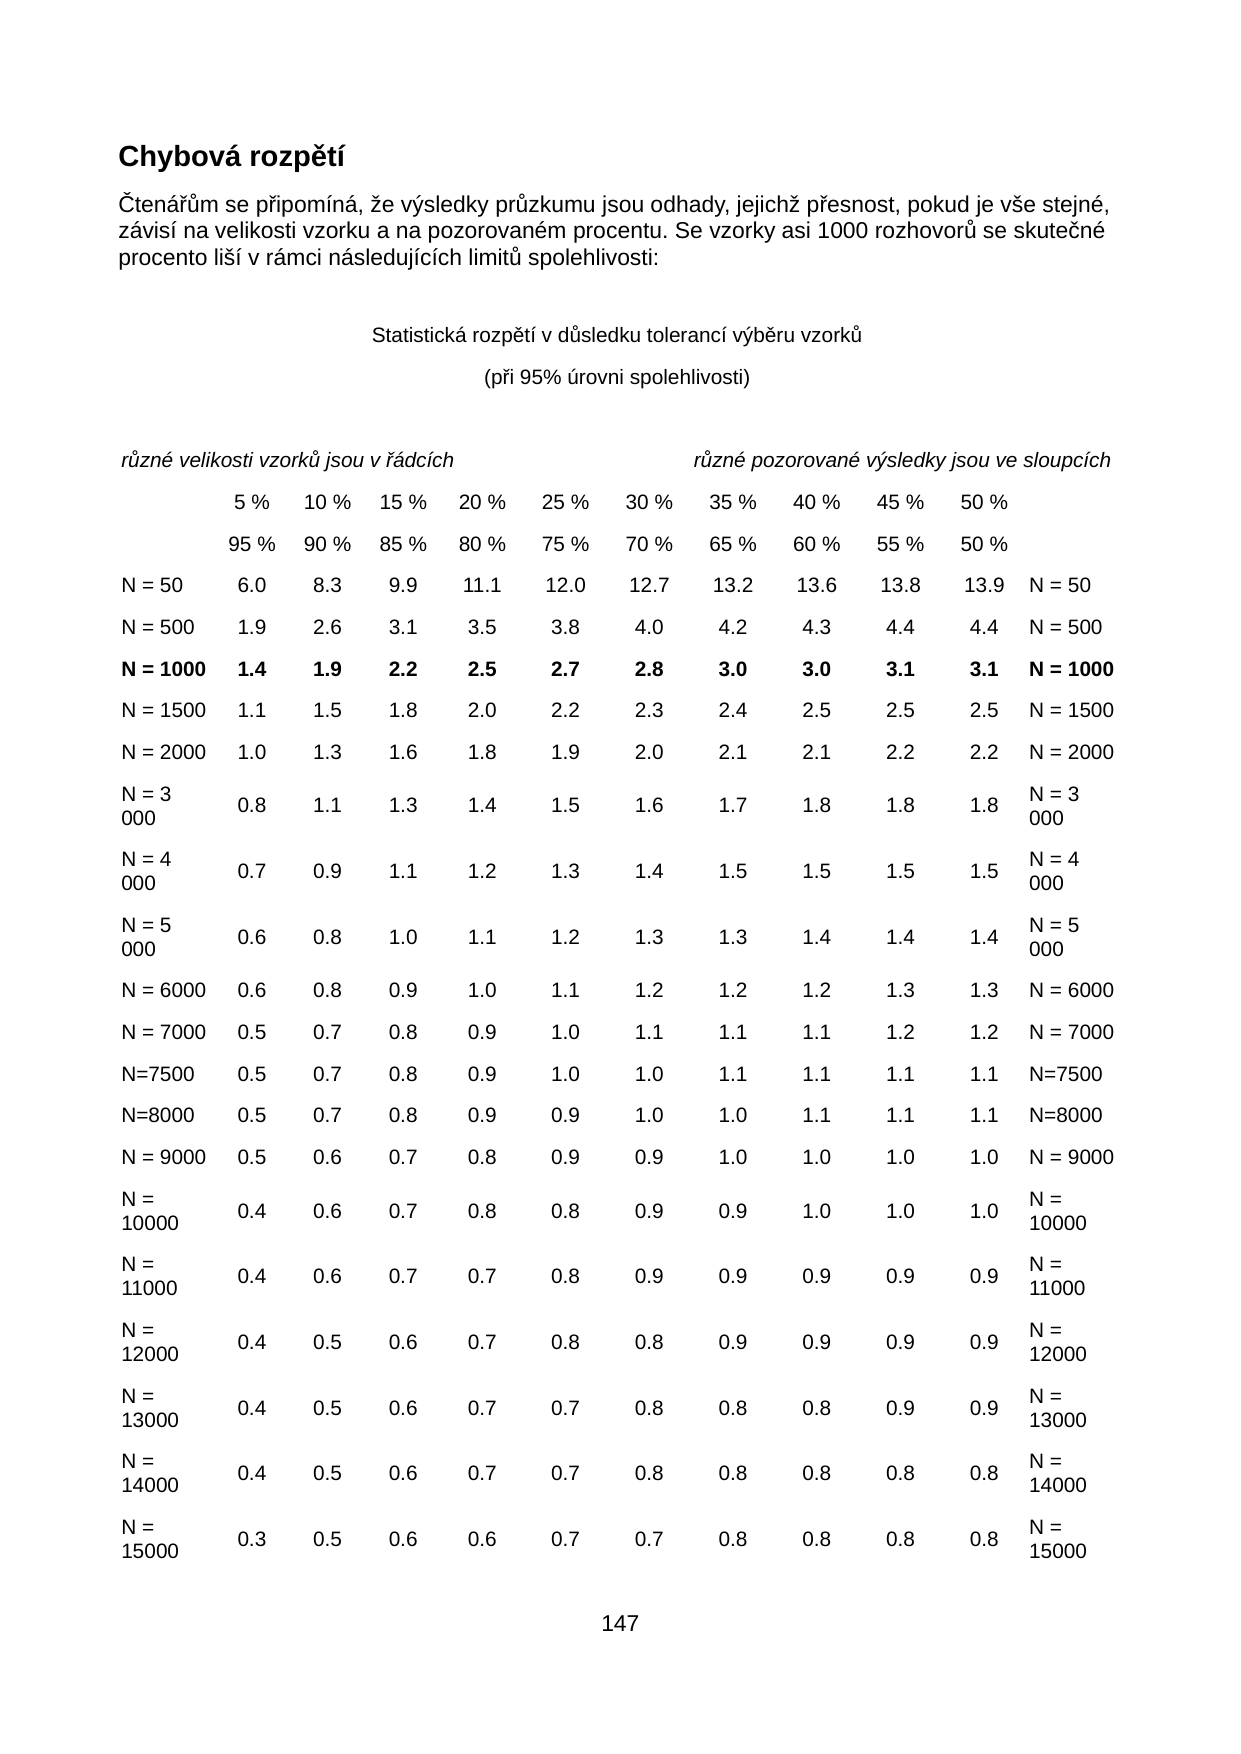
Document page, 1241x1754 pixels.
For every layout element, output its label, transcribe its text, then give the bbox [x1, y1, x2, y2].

table_cell N = 15000 [1026, 1506, 1122, 1571]
table_cell N = 5 000 [1026, 904, 1122, 969]
table_cell 0,7 [365, 1178, 441, 1243]
table_cell 1,0 [859, 1136, 942, 1178]
table_cell 85 % [365, 523, 441, 564]
table_cell 0,8 [365, 1053, 441, 1094]
table_cell 1,0 [365, 904, 441, 969]
table_cell 0,7 [607, 1506, 691, 1571]
table_cell 0,7 [441, 1440, 523, 1506]
table_cell 0,5 [214, 1011, 289, 1053]
table_cell 0,9 [441, 1053, 523, 1094]
table_cell N=7500 [118, 1053, 214, 1094]
table_cell 3,1 [859, 648, 942, 689]
table_cell 1,5 [859, 838, 942, 904]
table_cell 2,5 [942, 689, 1026, 731]
table_cell 0,8 [524, 1178, 607, 1243]
table_cell 0,7 [365, 1243, 441, 1309]
table_cell 0,8 [607, 1309, 691, 1374]
table_cell [607, 398, 691, 439]
table_cell 0,9 [441, 1094, 523, 1136]
table_cell 0,4 [214, 1178, 289, 1243]
table_header [1026, 314, 1122, 356]
table_cell [118, 481, 214, 522]
table_cell 1,1 [942, 1094, 1026, 1136]
table_cell 1,1 [859, 1053, 942, 1094]
table_cell 4,3 [775, 606, 858, 647]
subtitle Chybová rozpětí [118, 139, 1122, 172]
table_cell 1,1 [365, 838, 441, 904]
table_cell 1,5 [775, 838, 858, 904]
table_cell 0,6 [290, 1243, 365, 1309]
table_cell 0,5 [214, 1053, 289, 1094]
table_cell 1,0 [441, 969, 523, 1011]
table_cell 0,9 [942, 1309, 1026, 1374]
table_cell 1,0 [214, 731, 289, 772]
table_cell 0,7 [441, 1243, 523, 1309]
table_cell N = 1500 [1026, 689, 1122, 731]
table_cell 2,1 [691, 731, 775, 772]
table_cell 1,0 [524, 1011, 607, 1053]
table_cell 1,4 [214, 648, 289, 689]
table_cell [1026, 398, 1122, 439]
table_cell různé pozorované výsledky jsou ve sloupcích [607, 439, 1122, 481]
table_cell 1,0 [775, 1178, 858, 1243]
table_cell 1,5 [942, 838, 1026, 904]
table_cell 0,4 [214, 1309, 289, 1374]
table_cell 0,9 [290, 838, 365, 904]
table_cell 0,8 [607, 1375, 691, 1440]
table_cell 1,1 [859, 1094, 942, 1136]
table_cell [524, 439, 607, 481]
table_cell N = 7000 [118, 1011, 214, 1053]
table_cell 0,8 [942, 1440, 1026, 1506]
table_cell 0,8 [290, 969, 365, 1011]
table_cell [118, 398, 214, 439]
table_cell 1,3 [859, 969, 942, 1011]
table_cell 0,7 [290, 1094, 365, 1136]
table_cell 1,2 [441, 838, 523, 904]
table_cell 13,8 [859, 564, 942, 606]
table_cell 70 % [607, 523, 691, 564]
table_cell 1,0 [607, 1053, 691, 1094]
table_cell 0,9 [942, 1243, 1026, 1309]
table_cell 0,7 [441, 1309, 523, 1374]
table_cell N = 14000 [1026, 1440, 1122, 1506]
table_cell 1,1 [775, 1053, 858, 1094]
table_cell 6,0 [214, 564, 289, 606]
table_cell N=8000 [1026, 1094, 1122, 1136]
table_cell 0,9 [607, 1243, 691, 1309]
table_cell [1026, 481, 1122, 522]
table_cell 15 % [365, 481, 441, 522]
table_cell 0,8 [691, 1440, 775, 1506]
table_cell 1,1 [214, 689, 289, 731]
table_cell 2,0 [607, 731, 691, 772]
table_cell N = 9000 [1026, 1136, 1122, 1178]
table_cell 2,2 [365, 648, 441, 689]
table_cell 1,8 [775, 773, 858, 838]
table_cell N = 15000 [118, 1506, 214, 1571]
table_cell 1,1 [524, 969, 607, 1011]
table_cell 0,7 [214, 838, 289, 904]
table_cell 1,5 [524, 773, 607, 838]
table_cell N = 500 [1026, 606, 1122, 647]
table_cell 3,0 [775, 648, 858, 689]
table_cell 1,2 [942, 1011, 1026, 1053]
table_cell 0,7 [290, 1011, 365, 1053]
table_cell 0,9 [607, 1136, 691, 1178]
table_cell 3,1 [942, 648, 1026, 689]
table_cell 60 % [775, 523, 858, 564]
table_cell 1,2 [859, 1011, 942, 1053]
table_cell 8,3 [290, 564, 365, 606]
table_cell 2,6 [290, 606, 365, 647]
table_cell N = 5 000 [118, 904, 214, 969]
table_cell (při 95% úrovni spolehlivosti) [214, 356, 1026, 397]
table_cell 1,2 [524, 904, 607, 969]
table_cell 2,2 [524, 689, 607, 731]
table_cell 0,8 [775, 1440, 858, 1506]
table_cell 1,2 [607, 969, 691, 1011]
table_cell 1,4 [607, 838, 691, 904]
table_cell 0,9 [365, 969, 441, 1011]
table_cell 1,1 [775, 1011, 858, 1053]
table_cell 3,1 [365, 606, 441, 647]
table_cell N = 50 [1026, 564, 1122, 606]
table_cell 0,4 [214, 1375, 289, 1440]
table_cell 11,1 [441, 564, 523, 606]
table_cell 0,7 [290, 1053, 365, 1094]
table_cell 2,5 [859, 689, 942, 731]
table_cell 1,1 [607, 1011, 691, 1053]
table_cell 0,6 [214, 904, 289, 969]
table_cell 0,7 [365, 1136, 441, 1178]
table_cell 0,5 [214, 1094, 289, 1136]
table_cell 4,4 [942, 606, 1026, 647]
table_cell 1,0 [691, 1136, 775, 1178]
table_cell N = 9000 [118, 1136, 214, 1178]
table_cell 0,6 [290, 1178, 365, 1243]
table_cell N = 3 000 [1026, 773, 1122, 838]
table_cell 2,5 [441, 648, 523, 689]
table_cell 1,8 [942, 773, 1026, 838]
table_cell 5 % [214, 481, 289, 522]
table_cell N=7500 [1026, 1053, 1122, 1094]
table_cell 0,9 [859, 1375, 942, 1440]
table_cell 12,7 [607, 564, 691, 606]
table_cell 0,8 [691, 1375, 775, 1440]
table_cell 0,6 [365, 1309, 441, 1374]
table_cell 0,9 [859, 1309, 942, 1374]
table_cell [118, 523, 214, 564]
table_cell 1,2 [775, 969, 858, 1011]
table_cell [691, 398, 775, 439]
table_cell 0,5 [290, 1440, 365, 1506]
table_cell 1,6 [607, 773, 691, 838]
table_cell 0,5 [290, 1375, 365, 1440]
table_cell 1,3 [691, 904, 775, 969]
table_cell 45 % [859, 481, 942, 522]
table_cell [214, 398, 289, 439]
table_cell 1,8 [859, 773, 942, 838]
table_cell 0,5 [214, 1136, 289, 1178]
table_cell N = 1500 [118, 689, 214, 731]
table_cell 0,7 [441, 1375, 523, 1440]
table_cell 0,5 [290, 1309, 365, 1374]
table_cell 1,0 [775, 1136, 858, 1178]
table_cell 1,0 [524, 1053, 607, 1094]
table_cell 1,3 [942, 969, 1026, 1011]
table_cell N = 14000 [118, 1440, 214, 1506]
table_cell 1,1 [441, 904, 523, 969]
table_cell N = 6000 [1026, 969, 1122, 1011]
table_cell 0,6 [441, 1506, 523, 1571]
table_cell N = 1000 [1026, 648, 1122, 689]
table_cell 1,4 [859, 904, 942, 969]
table_cell N = 13000 [118, 1375, 214, 1440]
table_cell 0,9 [691, 1178, 775, 1243]
table_cell 0,9 [607, 1178, 691, 1243]
table_cell 0,9 [691, 1243, 775, 1309]
table_cell různé velikosti vzorků jsou v řádcích [118, 439, 523, 481]
table_cell [1026, 523, 1122, 564]
table_cell 25 % [524, 481, 607, 522]
table_cell 1,3 [290, 731, 365, 772]
table_cell 1,6 [365, 731, 441, 772]
table_cell [118, 356, 214, 397]
table_cell N = 10000 [118, 1178, 214, 1243]
table_cell [859, 398, 942, 439]
table_cell 13,9 [942, 564, 1026, 606]
table_cell 0,8 [775, 1506, 858, 1571]
table_cell 0,5 [290, 1506, 365, 1571]
table_cell 3,5 [441, 606, 523, 647]
table_cell 4,0 [607, 606, 691, 647]
table_cell 0,8 [524, 1243, 607, 1309]
table_cell 1,1 [691, 1011, 775, 1053]
table_cell 9,9 [365, 564, 441, 606]
table_cell 1,3 [365, 773, 441, 838]
table_cell 55 % [859, 523, 942, 564]
table_cell N = 2000 [118, 731, 214, 772]
table_cell [524, 398, 607, 439]
table_cell 1,0 [859, 1178, 942, 1243]
table_cell N = 13000 [1026, 1375, 1122, 1440]
table_cell 10 % [290, 481, 365, 522]
table_cell N = 3 000 [118, 773, 214, 838]
table_cell N = 11000 [1026, 1243, 1122, 1309]
table_cell 12,0 [524, 564, 607, 606]
table_cell N = 12000 [118, 1309, 214, 1374]
table_cell N = 500 [118, 606, 214, 647]
table_cell 20 % [441, 481, 523, 522]
table_cell N = 10000 [1026, 1178, 1122, 1243]
table_cell N = 1000 [118, 648, 214, 689]
table_cell 1,0 [691, 1094, 775, 1136]
table_cell N = 2000 [1026, 731, 1122, 772]
table_cell 1,4 [942, 904, 1026, 969]
table_cell 1,1 [942, 1053, 1026, 1094]
table_cell 1,1 [290, 773, 365, 838]
table_cell 2,2 [942, 731, 1026, 772]
table_cell 1,8 [365, 689, 441, 731]
table_header Statistická rozpětí v důsledku tolerancí výběru vzorků [214, 314, 1026, 356]
table_cell 0,8 [775, 1375, 858, 1440]
table_cell 0,4 [214, 1440, 289, 1506]
table_cell 1,5 [691, 838, 775, 904]
table_cell [290, 398, 365, 439]
table_cell 0,8 [691, 1506, 775, 1571]
table_cell 0,7 [524, 1506, 607, 1571]
table_cell 75 % [524, 523, 607, 564]
table_cell N = 4 000 [118, 838, 214, 904]
table_cell 1,8 [441, 731, 523, 772]
table_cell 1,0 [942, 1178, 1026, 1243]
table_cell 0,8 [365, 1011, 441, 1053]
table_cell 90 % [290, 523, 365, 564]
table_cell 0,6 [365, 1506, 441, 1571]
table_cell N = 11000 [118, 1243, 214, 1309]
table_cell 50 % [942, 481, 1026, 522]
table_cell 3,8 [524, 606, 607, 647]
table_cell 0,6 [214, 969, 289, 1011]
table_cell 0,4 [214, 1243, 289, 1309]
table_cell 0,3 [214, 1506, 289, 1571]
table_cell 1,5 [290, 689, 365, 731]
table_cell 1,7 [691, 773, 775, 838]
table_cell 95 % [214, 523, 289, 564]
table_cell 2,0 [441, 689, 523, 731]
table_cell 0,8 [290, 904, 365, 969]
table_cell [365, 398, 441, 439]
table_cell 0,9 [859, 1243, 942, 1309]
table_cell 13,2 [691, 564, 775, 606]
table_cell 1,9 [290, 648, 365, 689]
table_cell 1,4 [775, 904, 858, 969]
table_cell 65 % [691, 523, 775, 564]
table_cell 4,2 [691, 606, 775, 647]
table_cell 0,9 [524, 1136, 607, 1178]
table_cell N = 12000 [1026, 1309, 1122, 1374]
table_cell 1,2 [691, 969, 775, 1011]
table_cell 0,9 [775, 1309, 858, 1374]
table_cell 2,1 [775, 731, 858, 772]
table_cell 0,7 [524, 1440, 607, 1506]
text Čtenářům se připomíná, že výsledky průzkumu jsou odhady, jejichž přesnost, pokud je vše stejné, závisí na velikosti vzorku a na pozorovaném procentu. Se vzorky asi 1000 rozhovorů se skutečné procento liší v rámci následujících limitů spolehlivosti: [118, 191, 1122, 270]
table_cell 13,6 [775, 564, 858, 606]
table_cell 2,5 [775, 689, 858, 731]
table_cell 1,3 [524, 838, 607, 904]
table_cell 1,4 [441, 773, 523, 838]
table_cell 1,9 [524, 731, 607, 772]
table_cell 1,1 [691, 1053, 775, 1094]
table_cell N = 6000 [118, 969, 214, 1011]
table_cell 35 % [691, 481, 775, 522]
table_cell 0,8 [441, 1136, 523, 1178]
table_cell 1,9 [214, 606, 289, 647]
table_cell 0,9 [775, 1243, 858, 1309]
table_cell 40 % [775, 481, 858, 522]
table_cell N = 7000 [1026, 1011, 1122, 1053]
table_cell [942, 398, 1026, 439]
table_cell 50 % [942, 523, 1026, 564]
table_cell [775, 398, 858, 439]
table_cell 0,9 [691, 1309, 775, 1374]
table_cell 1,0 [942, 1136, 1026, 1178]
table_cell 0,8 [942, 1506, 1026, 1571]
table_cell 4,4 [859, 606, 942, 647]
table_cell N = 4 000 [1026, 838, 1122, 904]
table_cell 0,8 [607, 1440, 691, 1506]
table_cell 0,6 [365, 1440, 441, 1506]
table_cell 0,7 [524, 1375, 607, 1440]
table_cell 2,4 [691, 689, 775, 731]
table_cell 0,9 [524, 1094, 607, 1136]
table_cell 1,1 [775, 1094, 858, 1136]
table_cell 1,3 [607, 904, 691, 969]
table_cell 3,0 [691, 648, 775, 689]
table_cell 2,7 [524, 648, 607, 689]
table_cell [1026, 356, 1122, 397]
table_cell N=8000 [118, 1094, 214, 1136]
table_cell N = 50 [118, 564, 214, 606]
table_cell 2,8 [607, 648, 691, 689]
table_cell 0,6 [365, 1375, 441, 1440]
table_cell 80 % [441, 523, 523, 564]
table_header [118, 314, 214, 356]
table_cell 0,8 [859, 1506, 942, 1571]
table_cell [441, 398, 523, 439]
table_cell 2,2 [859, 731, 942, 772]
table_cell 0,9 [942, 1375, 1026, 1440]
table_cell 30 % [607, 481, 691, 522]
table_cell 0,6 [290, 1136, 365, 1178]
table_cell 0,8 [859, 1440, 942, 1506]
table_cell 0,8 [214, 773, 289, 838]
table_cell 2,3 [607, 689, 691, 731]
table_cell 0,9 [441, 1011, 523, 1053]
table_cell 0,8 [365, 1094, 441, 1136]
table_cell 0,8 [441, 1178, 523, 1243]
table_cell 0,8 [524, 1309, 607, 1374]
table_cell 1,0 [607, 1094, 691, 1136]
